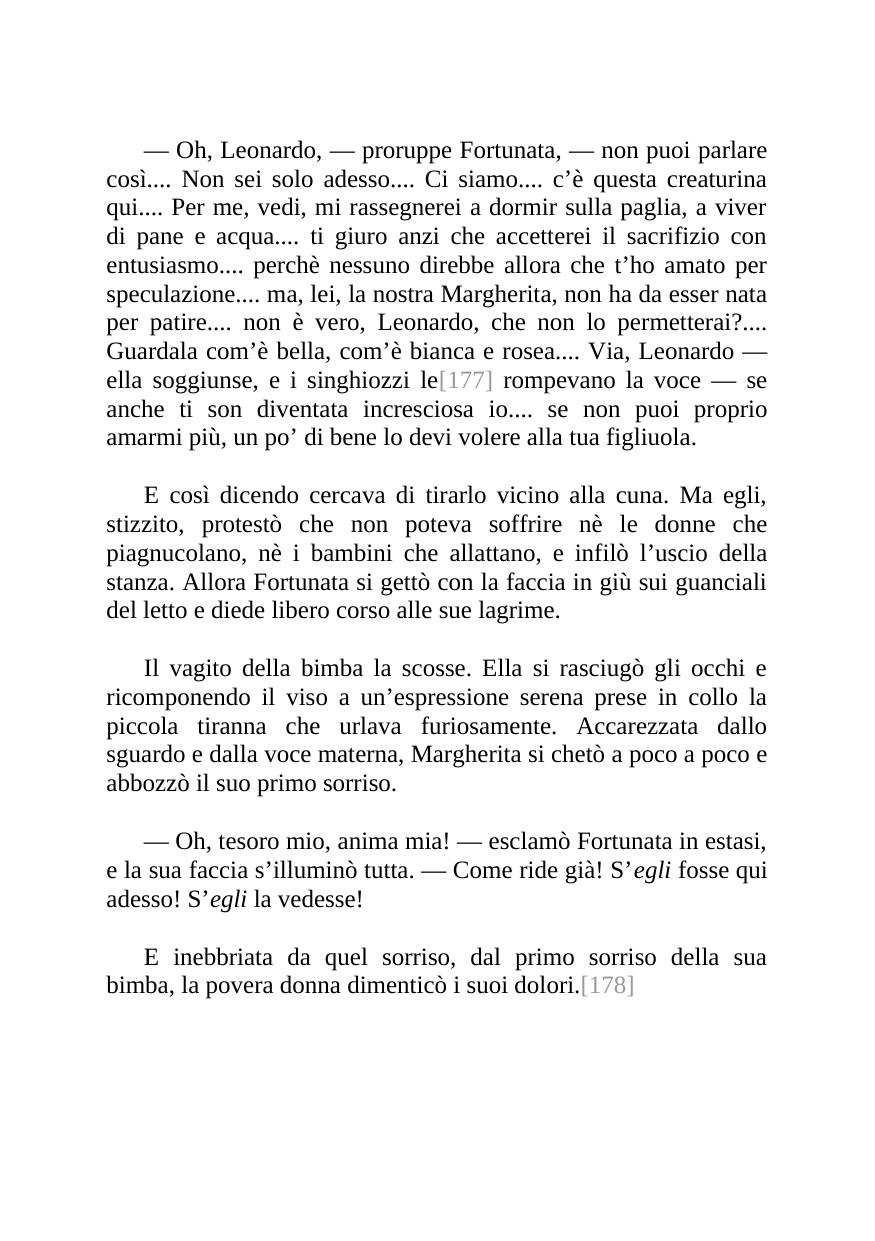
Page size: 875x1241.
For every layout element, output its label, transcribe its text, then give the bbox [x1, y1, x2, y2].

text E inebbriata da quel sorriso, dal primo sorriso della sua bimba, la povera donna dimenticò i suoi dolori.[178] [106, 942, 768, 999]
text — Oh, Leonardo, — proruppe Fortunata, — non puoi parlare così.... Non sei solo adesso.... Ci siamo.... c’è questa creaturina qui.... Per me, vedi, mi rassegnerei a dormir sulla paglia, a viver di pane e acqua.... ti giuro anzi che accetterei il sacrifizio con entusiasmo.... perchè nessuno direbbe allora che t’ho amato per speculazione.... ma, lei, la nostra Margherita, non ha da esser nata per patire.... non è vero, Leonardo, che non lo permetterai?.... Guardala com’è bella, com’è bianca e rosea.... Via, Leonardo — ella soggiunse, e i singhiozzi le[177] rompevano la voce — se anche ti son diventata incresciosa io.... se non puoi proprio amarmi più, un po’ di bene lo devi volere alla tua figliuola. [106, 135, 768, 451]
text E così dicendo cercava di tirarlo vicino alla cuna. Ma egli, stizzito, protestò che non poteva soffrire nè le donne che piagnucolano, nè i bambini che allattano, e infilò l’uscio della stanza. Allora Fortunata si gettò con la faccia in giù sui guanciali del letto e diede libero corso alle sue lagrime. [106, 480, 768, 624]
text Il vagito della bimba la scosse. Ella si rasciugò gli occhi e ricomponendo il viso a un’espressione serena prese in collo la piccola tiranna che urlava furiosamente. Accarezzata dallo sguardo e dalla voce materna, Margherita si chetò a poco a poco e abbozzò il suo primo sorriso. [106, 653, 768, 797]
text — Oh, tesoro mio, anima mia! — esclamò Fortunata in estasi, e la sua faccia s’illuminò tutta. — Come ride già! S’egli fosse qui adesso! S’egli la vedesse! [106, 826, 768, 912]
